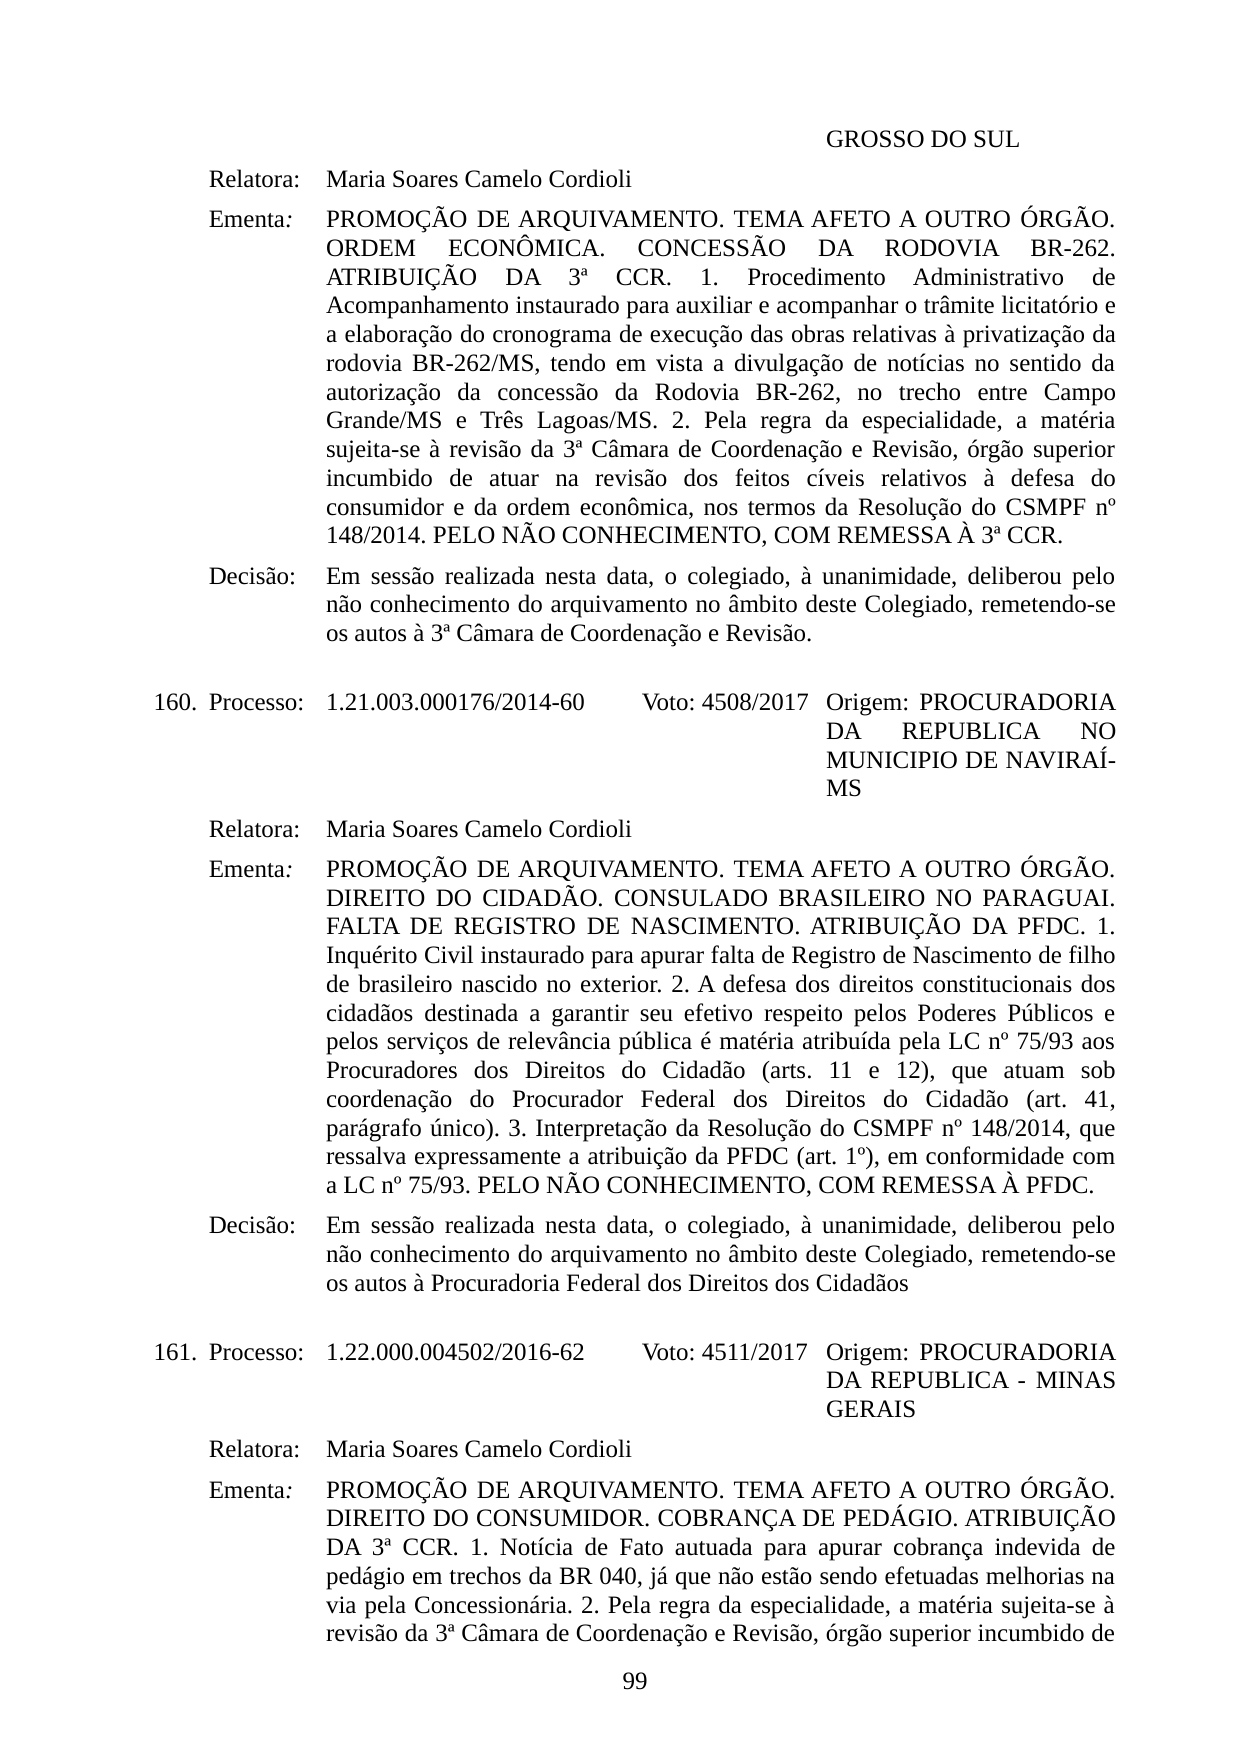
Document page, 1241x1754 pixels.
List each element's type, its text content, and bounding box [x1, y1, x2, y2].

table_header [148, 118, 203, 158]
table_header 1.21.003.000176/2014-60 [320, 681, 636, 808]
table_cell Decisão: [203, 555, 320, 653]
table_header [320, 118, 636, 158]
table_cell [148, 848, 203, 1204]
table_header 161. [148, 1331, 203, 1429]
table_header Voto: 4508/2017 [636, 681, 820, 808]
table_cell Relatora: [203, 1429, 320, 1469]
table_cell Relatora: [203, 158, 320, 198]
table_header Processo: [203, 681, 320, 808]
table_header GROSSO DO SUL [820, 118, 1122, 158]
table_cell [148, 199, 203, 555]
table_header [636, 118, 820, 158]
table_cell PROMOÇÃO DE ARQUIVAMENTO. TEMA AFETO A OUTRO ÓRGÃO. DIREITO DO CIDADÃO. CONSULADO BRASILEIRO NO PARAGUAI. FALTA DE REGISTRO DE NASCIMENTO. ATRIBUIÇÃO DA PFDC. 1. Inquérito Civil instaurado para apurar falta de Registro de Nascimento de filho de brasileiro nascido no exterior. 2. A defesa dos direitos constitucionais dos cidadãos destinada a garantir seu efetivo respeito pelos Poderes Públicos e pelos serviços de relevância pública é matéria atribuída pela LC nº 75/93 aos Procuradores dos Direitos do Cidadão (arts. 11 e 12), que atuam sob coordenação do Procurador Federal dos Direitos do Cidadão (art. 41, parágrafo único). 3. Interpretação da Resolução do CSMPF nº 148/2014, que ressalva expressamente a atribuição da PFDC (art. 1º), em conformidade com a LC nº 75/93. PELO NÃO CONHECIMENTO, COM REMESSA À PFDC. [320, 848, 1122, 1204]
table_header Origem: PROCURADORIA DA REPUBLICA - MINAS GERAIS [820, 1331, 1122, 1429]
table_cell Em sessão realizada nesta data, o colegiado, à unanimidade, deliberou pelo não conhecimento do arquivamento no âmbito deste Colegiado, remetendo-se os autos à 3ª Câmara de Coordenação e Revisão. [320, 555, 1122, 653]
table_header 1.22.000.004502/2016-62 [320, 1331, 636, 1429]
table_cell [148, 1429, 203, 1469]
table_header Origem: PROCURADORIA DA REPUBLICA NO MUNICIPIO DE NAVIRAÍ-MS [820, 681, 1122, 808]
table_header [203, 118, 320, 158]
table_cell [148, 1205, 203, 1302]
table_cell PROMOÇÃO DE ARQUIVAMENTO. TEMA AFETO A OUTRO ÓRGÃO. ORDEM ECONÔMICA. CONCESSÃO DA RODOVIA BR-262. ATRIBUIÇÃO DA 3ª CCR. 1. Procedimento Administrativo de Acompanhamento instaurado para auxiliar e acompanhar o trâmite licitatório e a elaboração do cronograma de execução das obras relativas à privatização da rodovia BR-262/MS, tendo em vista a divulgação de notícias no sentido da autorização da concessão da Rodovia BR-262, no trecho entre Campo Grande/MS e Três Lagoas/MS. 2. Pela regra da especialidade, a matéria sujeita-se à revisão da 3ª Câmara de Coordenação e Revisão, órgão superior incumbido de atuar na revisão dos feitos cíveis relativos à defesa do consumidor e da ordem econômica, nos termos da Resolução do CSMPF nº 148/2014. PELO NÃO CONHECIMENTO, COM REMESSA À 3ª CCR. [320, 199, 1122, 555]
table_cell Maria Soares Camelo Cordioli [320, 808, 1122, 848]
table_cell Em sessão realizada nesta data, o colegiado, à unanimidade, deliberou pelo não conhecimento do arquivamento no âmbito deste Colegiado, remetendo-se os autos à Procuradoria Federal dos Direitos dos Cidadãos [320, 1205, 1122, 1302]
table_cell Ementa: [203, 1469, 320, 1653]
table_cell Maria Soares Camelo Cordioli [320, 1429, 1122, 1469]
table_header Processo: [203, 1331, 320, 1429]
table_cell [148, 808, 203, 848]
table_cell Ementa: [203, 848, 320, 1204]
table_cell Ementa: [203, 199, 320, 555]
table_cell Relatora: [203, 808, 320, 848]
table_cell PROMOÇÃO DE ARQUIVAMENTO. TEMA AFETO A OUTRO ÓRGÃO. DIREITO DO CONSUMIDOR. COBRANÇA DE PEDÁGIO. ATRIBUIÇÃO DA 3ª CCR. 1. Notícia de Fato autuada para apurar cobrança indevida de pedágio em trechos da BR 040, já que não estão sendo efetuadas melhorias na via pela Concessionária. 2. Pela regra da especialidade, a matéria sujeita-se à revisão da 3ª Câmara de Coordenação e Revisão, órgão superior incumbido de [320, 1469, 1122, 1653]
table_cell [148, 555, 203, 653]
table_header 160. [148, 681, 203, 808]
table_cell Decisão: [203, 1205, 320, 1302]
table_cell Maria Soares Camelo Cordioli [320, 158, 1122, 198]
table_cell [148, 1469, 203, 1653]
table_cell [148, 158, 203, 198]
table_header Voto: 4511/2017 [636, 1331, 820, 1429]
